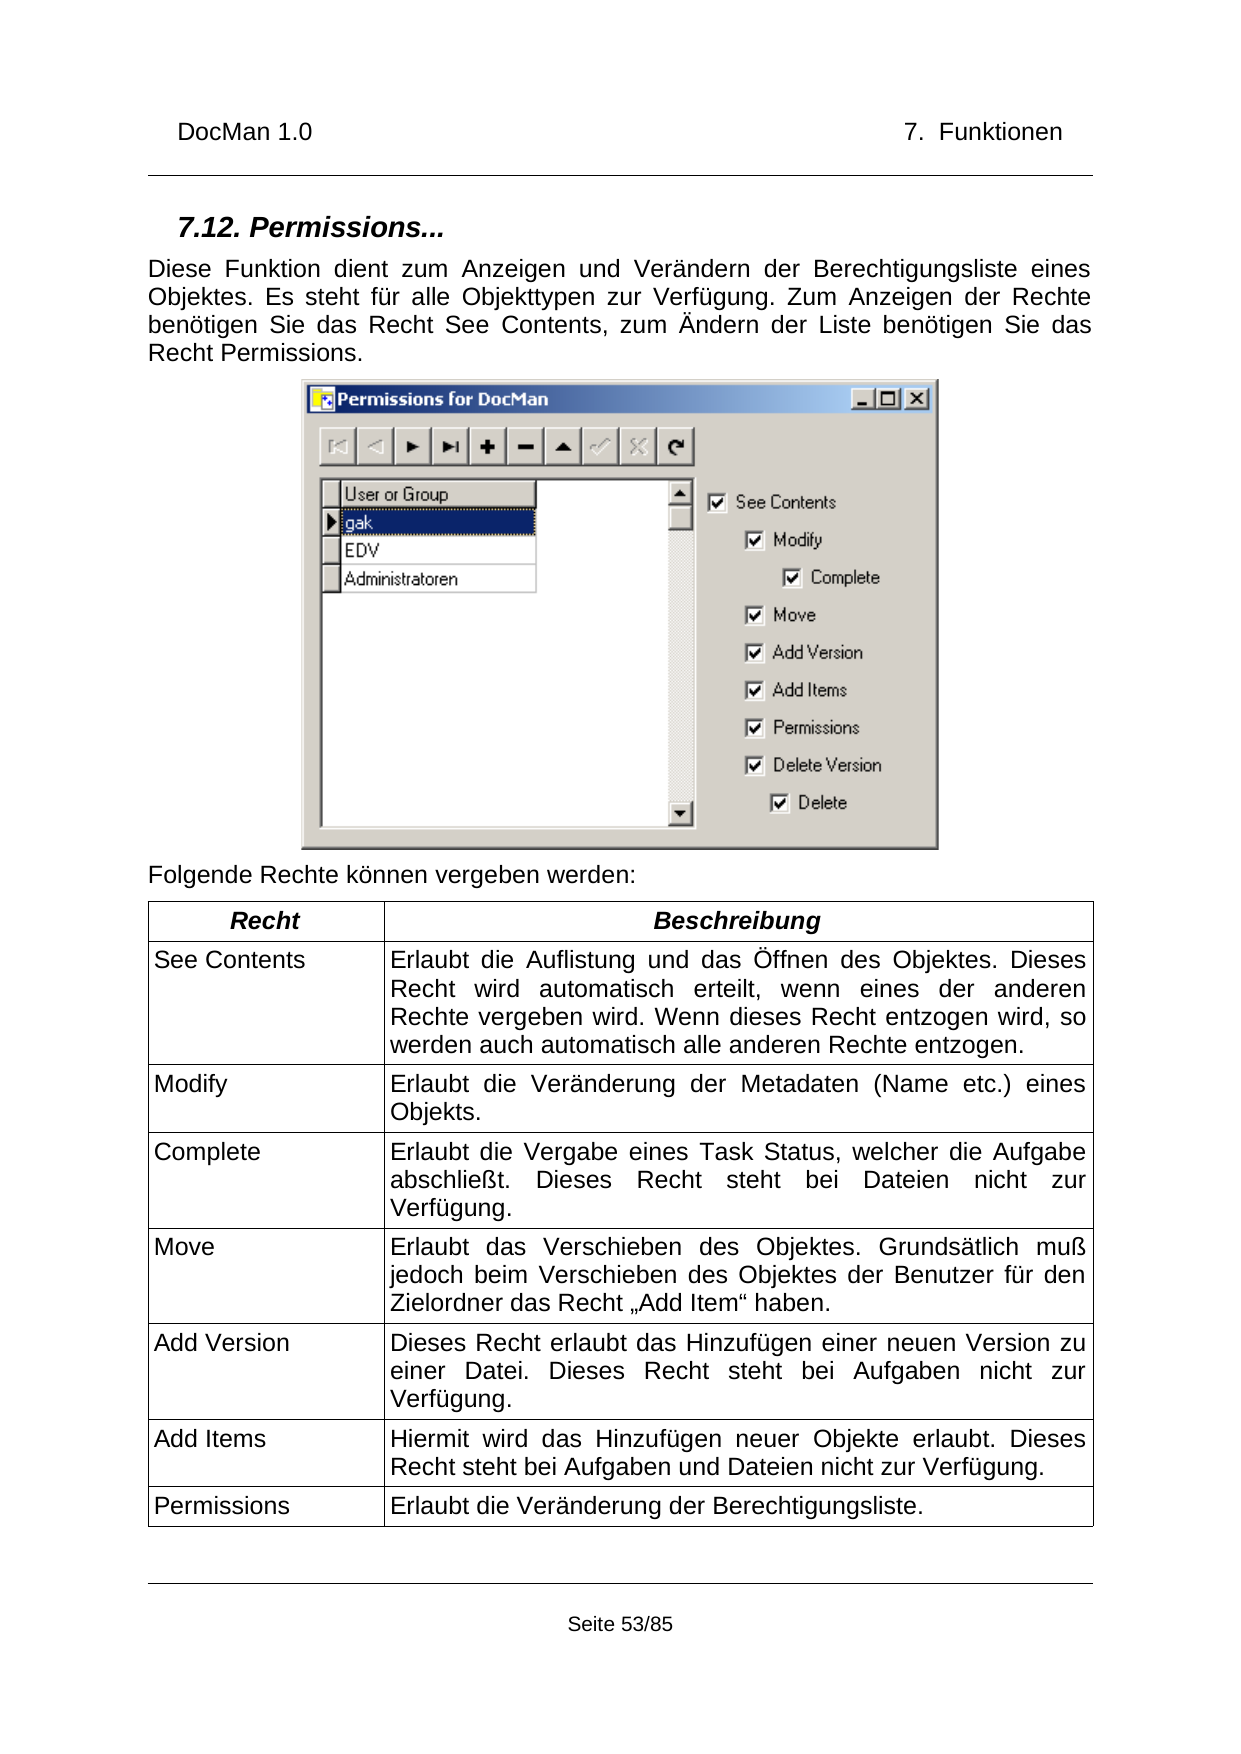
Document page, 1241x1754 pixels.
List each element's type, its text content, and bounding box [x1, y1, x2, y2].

table_cell Permissions [149, 1487, 384, 1526]
table_cell Complete [149, 1133, 384, 1228]
table_cell Move [149, 1229, 384, 1323]
table_cell See Contents [149, 942, 384, 1064]
table_cell Erlaubt die Vergabe eines Task Status, welcher die Aufgabe abschließt. Dieses Recht steht bei Dateien nicht zur Verfügung. [385, 1133, 1093, 1228]
table_cell Erlaubt die Auflistung und das Öffnen des Objektes. Dieses Recht wird automatisch erteilt, wenn eines der anderen Rechte vergeben wird. Wenn dieses Recht entzogen wird, so werden auch automatisch alle anderen Rechte entzogen. [385, 942, 1093, 1064]
table_cell Erlaubt die Veränderung der Metadaten (Name etc.) eines Objekts. [385, 1065, 1093, 1132]
table_cell Add Version [149, 1324, 384, 1419]
table_cell Erlaubt das Verschieben des Objektes. Grundsätlich muß jedoch beim Verschieben des Objektes der Benutzer für den Zielordner das Recht „Add Item“ haben. [385, 1229, 1093, 1323]
table_header Beschreibung [385, 902, 1093, 941]
text Folgende Rechte können vergeben werden: [148, 861, 1093, 889]
text Diese Funktion dient zum Anzeigen und Verändern der Berechtigungsliste eines Objektes. Es steht für alle Objekttypen zur Verfügung. Zum Anzeigen der Rechte benötigen Sie das Recht See Contents, zum Ändern der Liste benötigen Sie das Recht Permissions. [148, 255, 1093, 367]
table_cell Hiermit wird das Hinzufügen neuer Objekte erlaubt. Dieses Recht steht bei Aufgaben und Dateien nicht zur Verfügung. [385, 1420, 1093, 1486]
table_cell Add Items [149, 1420, 384, 1486]
table_cell Modify [149, 1065, 384, 1132]
table_cell Dieses Recht erlaubt das Hinzufügen einer neuen Version zu einer Datei. Dieses Recht steht bei Aufgaben nicht zur Verfügung. [385, 1324, 1093, 1419]
table_cell Erlaubt die Veränderung der Berechtigungsliste. [385, 1487, 1093, 1526]
table_header Recht [149, 902, 384, 941]
picture [301, 379, 939, 850]
subtitle Permissions... [177, 211, 1093, 243]
